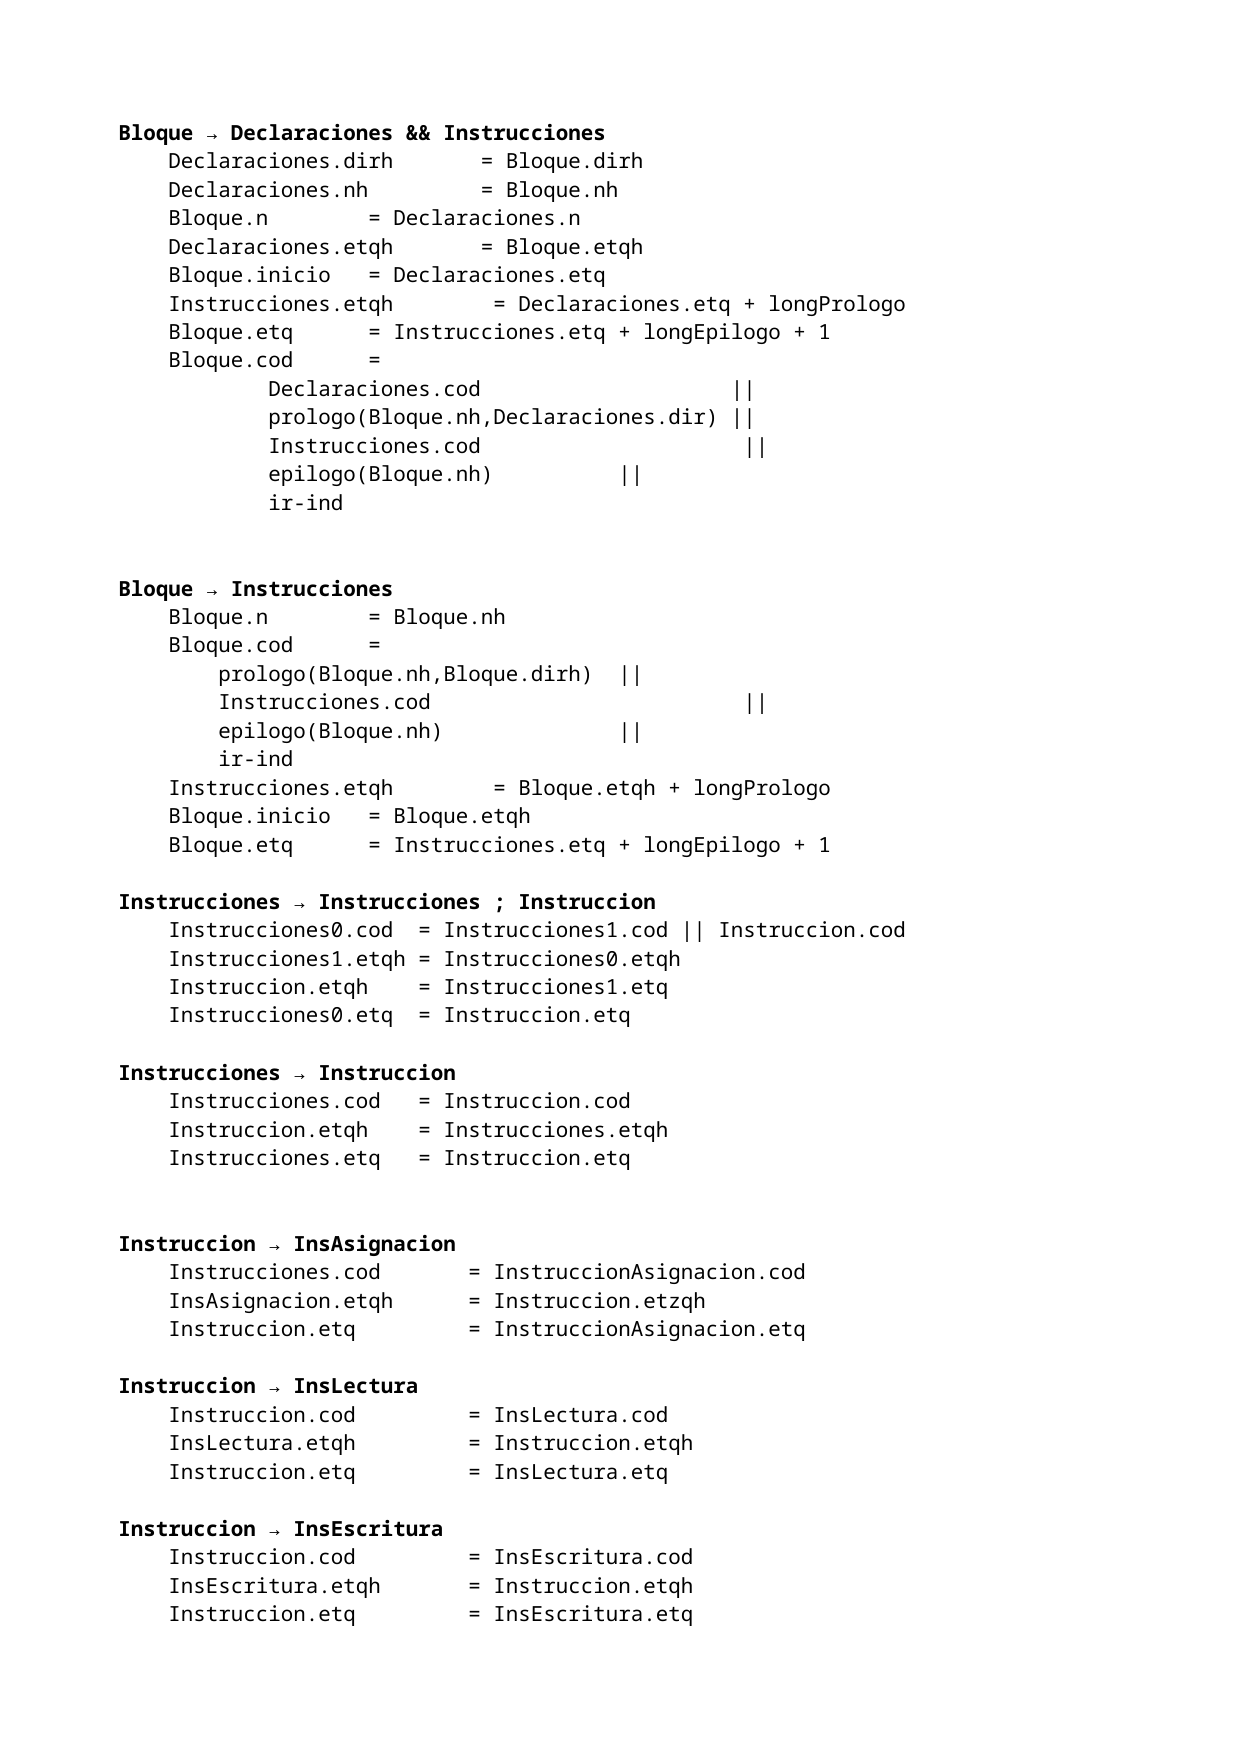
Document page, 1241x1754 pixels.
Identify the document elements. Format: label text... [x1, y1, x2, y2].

text Declaraciones.cod || [118, 374, 1122, 402]
text Instruccion.cod = InsLectura.cod [118, 1400, 1122, 1428]
text ir-ind [118, 744, 1122, 773]
text Instrucciones.cod = InstruccionAsignacion.cod [118, 1257, 1122, 1286]
text Instruccion.etq = InsLectura.etq [118, 1457, 1122, 1485]
text ir-ind [118, 488, 1122, 516]
text Instrucciones.etqh = Bloque.etqh + longPrologo [118, 773, 1122, 801]
text Bloque.etq = Instrucciones.etq + longEpilogo + 1 [118, 830, 1122, 858]
text Instruccion.etqh = Instrucciones.etqh [118, 1115, 1122, 1143]
text Instrucciones.etqh = Declaraciones.etq + longPrologo [118, 289, 1122, 317]
text Bloque.inicio = Declaraciones.etq [118, 260, 1122, 289]
text Instrucciones1.etqh = Instrucciones0.etqh [118, 944, 1122, 972]
text Declaraciones.nh = Bloque.nh [118, 175, 1122, 203]
text prologo(Bloque.nh,Declaraciones.dir) || [118, 402, 1122, 431]
text Bloque → Declaraciones && Instrucciones [118, 118, 1122, 147]
text Instruccion → InsLectura [118, 1372, 1122, 1400]
text epilogo(Bloque.nh) || [118, 716, 1122, 744]
text InsAsignacion.etqh = Instruccion.etzqh [118, 1286, 1122, 1314]
text Declaraciones.dirh = Bloque.dirh [118, 147, 1122, 175]
text Bloque.n = Bloque.nh [118, 602, 1122, 631]
text Declaraciones.etqh = Bloque.etqh [118, 232, 1122, 260]
text Instruccion.etqh = Instrucciones1.etq [118, 972, 1122, 1001]
text Bloque.cod = [118, 346, 1122, 374]
text Instruccion → InsEscritura [118, 1514, 1122, 1542]
text Bloque.cod = [118, 631, 1122, 659]
text Bloque → Instrucciones [118, 574, 1122, 602]
text epilogo(Bloque.nh) || [118, 459, 1122, 488]
text InsLectura.etqh = Instruccion.etqh [118, 1428, 1122, 1457]
text Bloque.inicio = Bloque.etqh [118, 801, 1122, 830]
text Instrucciones.etq = Instruccion.etq [118, 1143, 1122, 1172]
text Instruccion.cod = InsEscritura.cod [118, 1542, 1122, 1571]
text Instruccion.etq = InstruccionAsignacion.etq [118, 1314, 1122, 1343]
text Instrucciones0.cod = Instrucciones1.cod || Instruccion.cod [118, 915, 1122, 944]
text Instrucciones.cod || [118, 431, 1122, 459]
text prologo(Bloque.nh,Bloque.dirh) || [118, 659, 1122, 687]
text Instruccion.etq = InsEscritura.etq [118, 1599, 1122, 1628]
text Instrucciones → Instruccion [118, 1058, 1122, 1086]
text Instrucciones0.etq = Instruccion.etq [118, 1001, 1122, 1029]
text Instruccion → InsAsignacion [118, 1229, 1122, 1257]
text Instrucciones → Instrucciones ; Instruccion [118, 887, 1122, 915]
text Bloque.etq = Instrucciones.etq + longEpilogo + 1 [118, 317, 1122, 346]
text Instrucciones.cod || [118, 687, 1122, 716]
text Instrucciones.cod = Instruccion.cod [118, 1086, 1122, 1115]
text Bloque.n = Declaraciones.n [118, 203, 1122, 232]
text InsEscritura.etqh = Instruccion.etqh [118, 1571, 1122, 1599]
